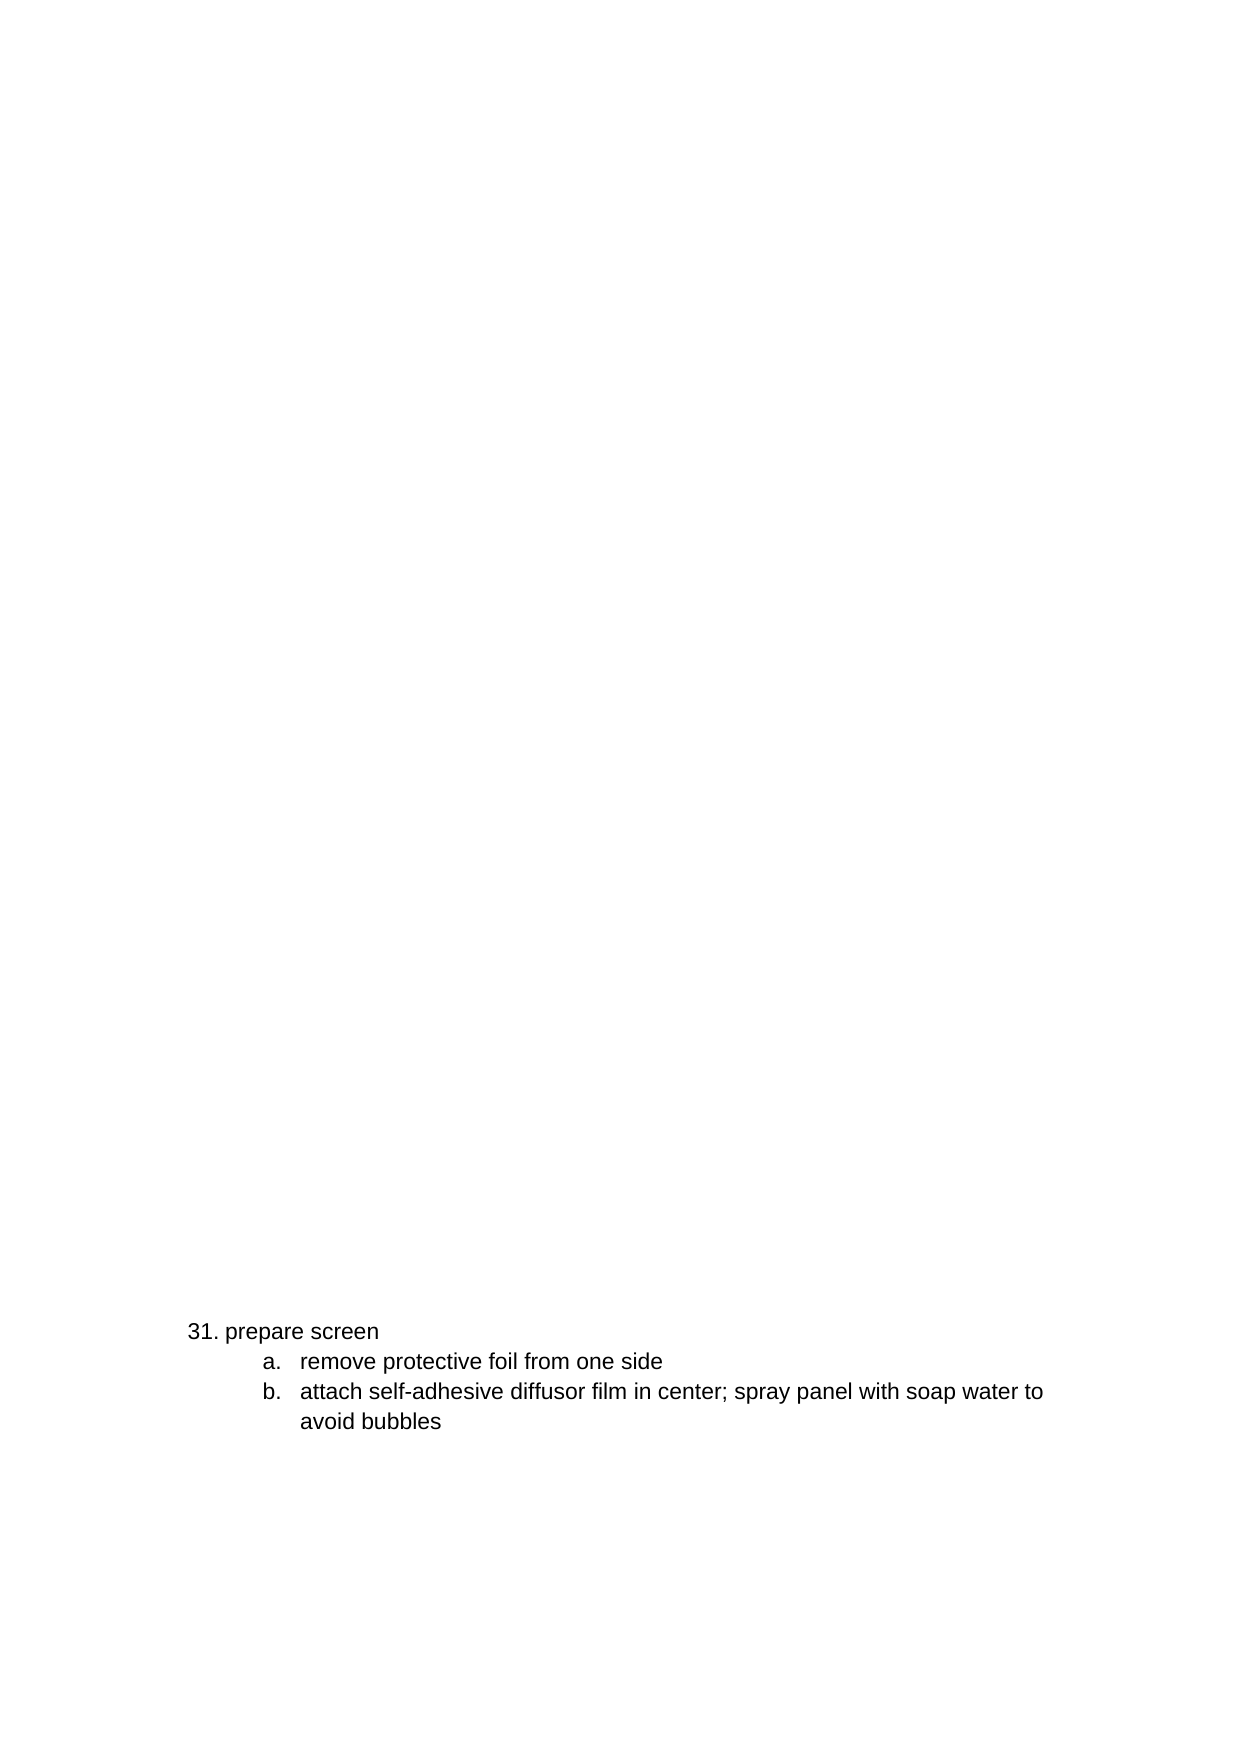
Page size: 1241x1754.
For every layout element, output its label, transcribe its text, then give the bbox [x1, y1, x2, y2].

list attach self-adhesive diffusor film in center; spray panel with soap water to avoid bubbles [262, 1378, 1090, 1434]
list remove protective foil from one side [262, 1348, 1090, 1374]
list prepare screen [187, 1318, 1090, 1344]
